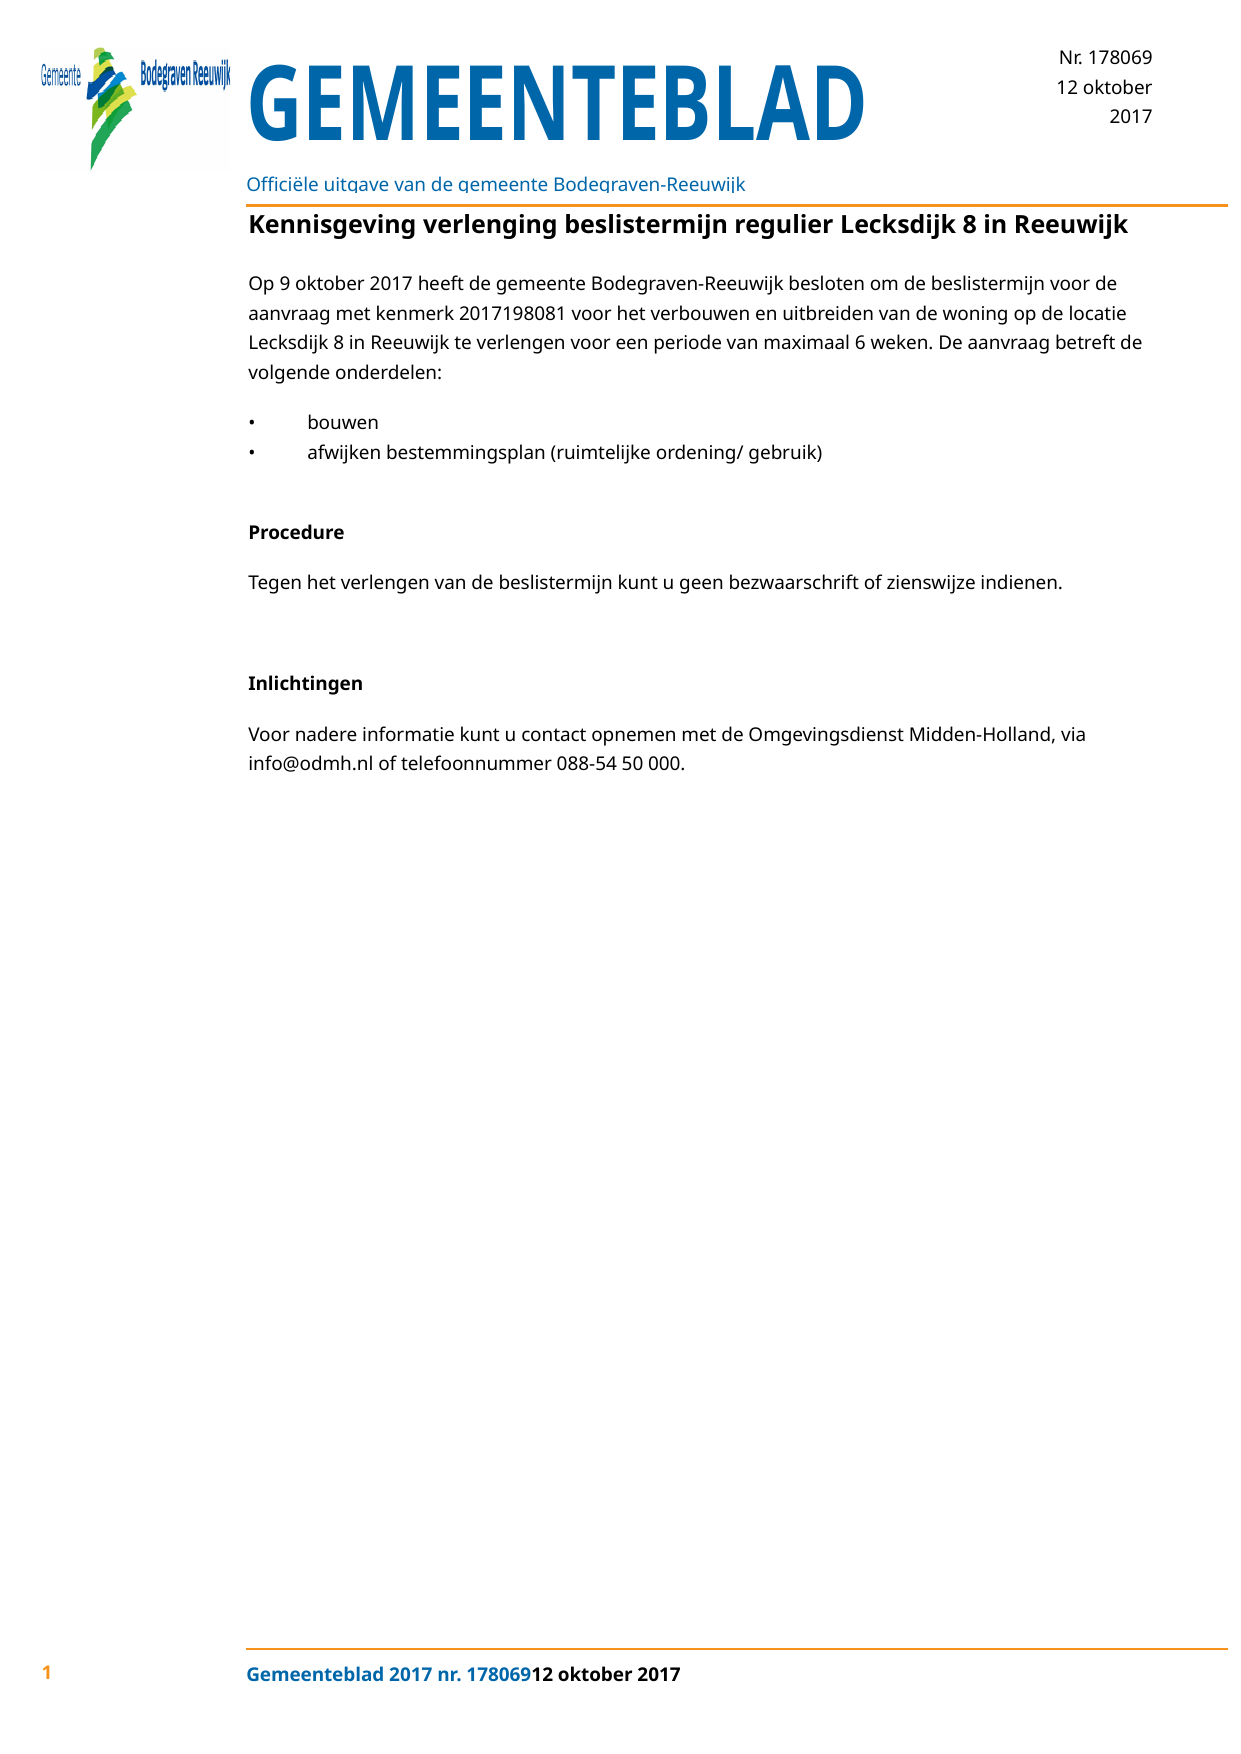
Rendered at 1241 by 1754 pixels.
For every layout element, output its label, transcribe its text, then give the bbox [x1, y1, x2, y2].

text Op 9 oktober 2017 heeft de gemeente Bodegraven-Reeuwijk besloten om de beslistermijn voor de aanvraag met kenmerk 2017198081 voor het verbouwen en uitbreiden van de woning op de locatie Lecksdijk 8 in Reeuwijk te verlengen voor een periode van maximaal 6 weken. De aanvraag betreft de volgende onderdelen: [248, 270, 1152, 385]
text Tegen het verlengen van de beslistermijn kunt u geen bezwaarschrift of zienswijze indienen. [248, 569, 1152, 595]
text Inlichtingen [248, 670, 1152, 696]
text Kennisgeving verlenging beslistermijn regulier Lecksdijk 8 in Reeuwijk [248, 207, 1152, 241]
list bouwen [248, 409, 1152, 435]
list afwijken bestemmingsplan (ruimtelijke ordening/ gebruik) [248, 439, 1152, 465]
picture [41, 47, 231, 172]
text Procedure [248, 519, 1152, 545]
text Voor nadere informatie kunt u contact opnemen met de Omgevingsdienst Midden-Holland, via info@odmh.nl of telefoonnummer 088-54 50 000. [248, 721, 1152, 776]
